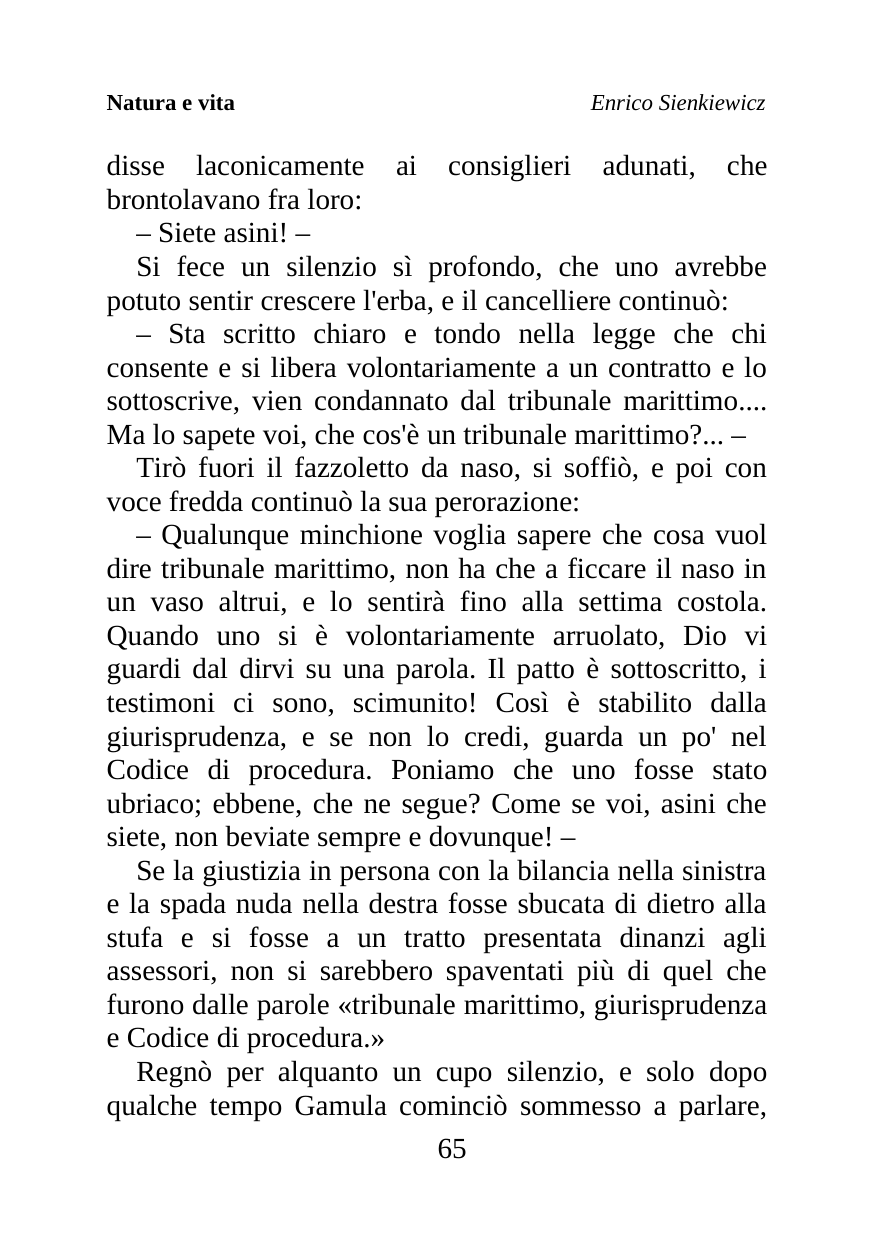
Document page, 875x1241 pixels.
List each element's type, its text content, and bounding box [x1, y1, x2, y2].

text – Siete asini! – [106, 216, 768, 249]
text Se la giustizia in persona con la bilancia nella sinistra e la spada nuda nella destra fosse sbucata di dietro alla stufa e si fosse a un tratto presentata dinanzi agli assessori, non si sarebbero spaventati più di quel che furono dalle parole «tribunale marittimo, giurisprudenza e Codice di procedura.» [106, 853, 768, 1054]
text Regnò per alquanto un cupo silenzio, e solo dopo qualche tempo Gamula cominciò sommesso a parlare, [106, 1054, 768, 1121]
text Tirò fuori il fazzoletto da naso, si soffiò, e poi con voce fredda continuò la sua perorazione: [106, 450, 768, 517]
text – Qualunque minchione voglia sapere che cosa vuol dire tribunale marittimo, non ha che a ficcare il naso in un vaso altrui, e lo sentirà fino alla settima costola. Quando uno si è volontariamente arruolato, Dio vi guardi dal dirvi su una parola. Il patto è sottoscritto, i testimoni ci sono, scimunito! Così è stabilito dalla giurisprudenza, e se non lo credi, guarda un po' nel Codice di procedura. Poniamo che uno fosse stato ubriaco; ebbene, che ne segue? Come se voi, asini che siete, non beviate sempre e dovunque! – [106, 517, 768, 853]
text Si fece un silenzio sì profondo, che uno avrebbe potuto sentir crescere l'erba, e il cancelliere continuò: [106, 249, 768, 316]
text disse laconicamente ai consiglieri adunati, che brontolavano fra loro: [106, 148, 768, 216]
text – Sta scritto chiaro e tondo nella legge che chi consente e si libera volontariamente a un contratto e lo sottoscrive, vien condannato dal tribunale marittimo.... Ma lo sapete voi, che cos'è un tribunale marittimo?... – [106, 316, 768, 450]
